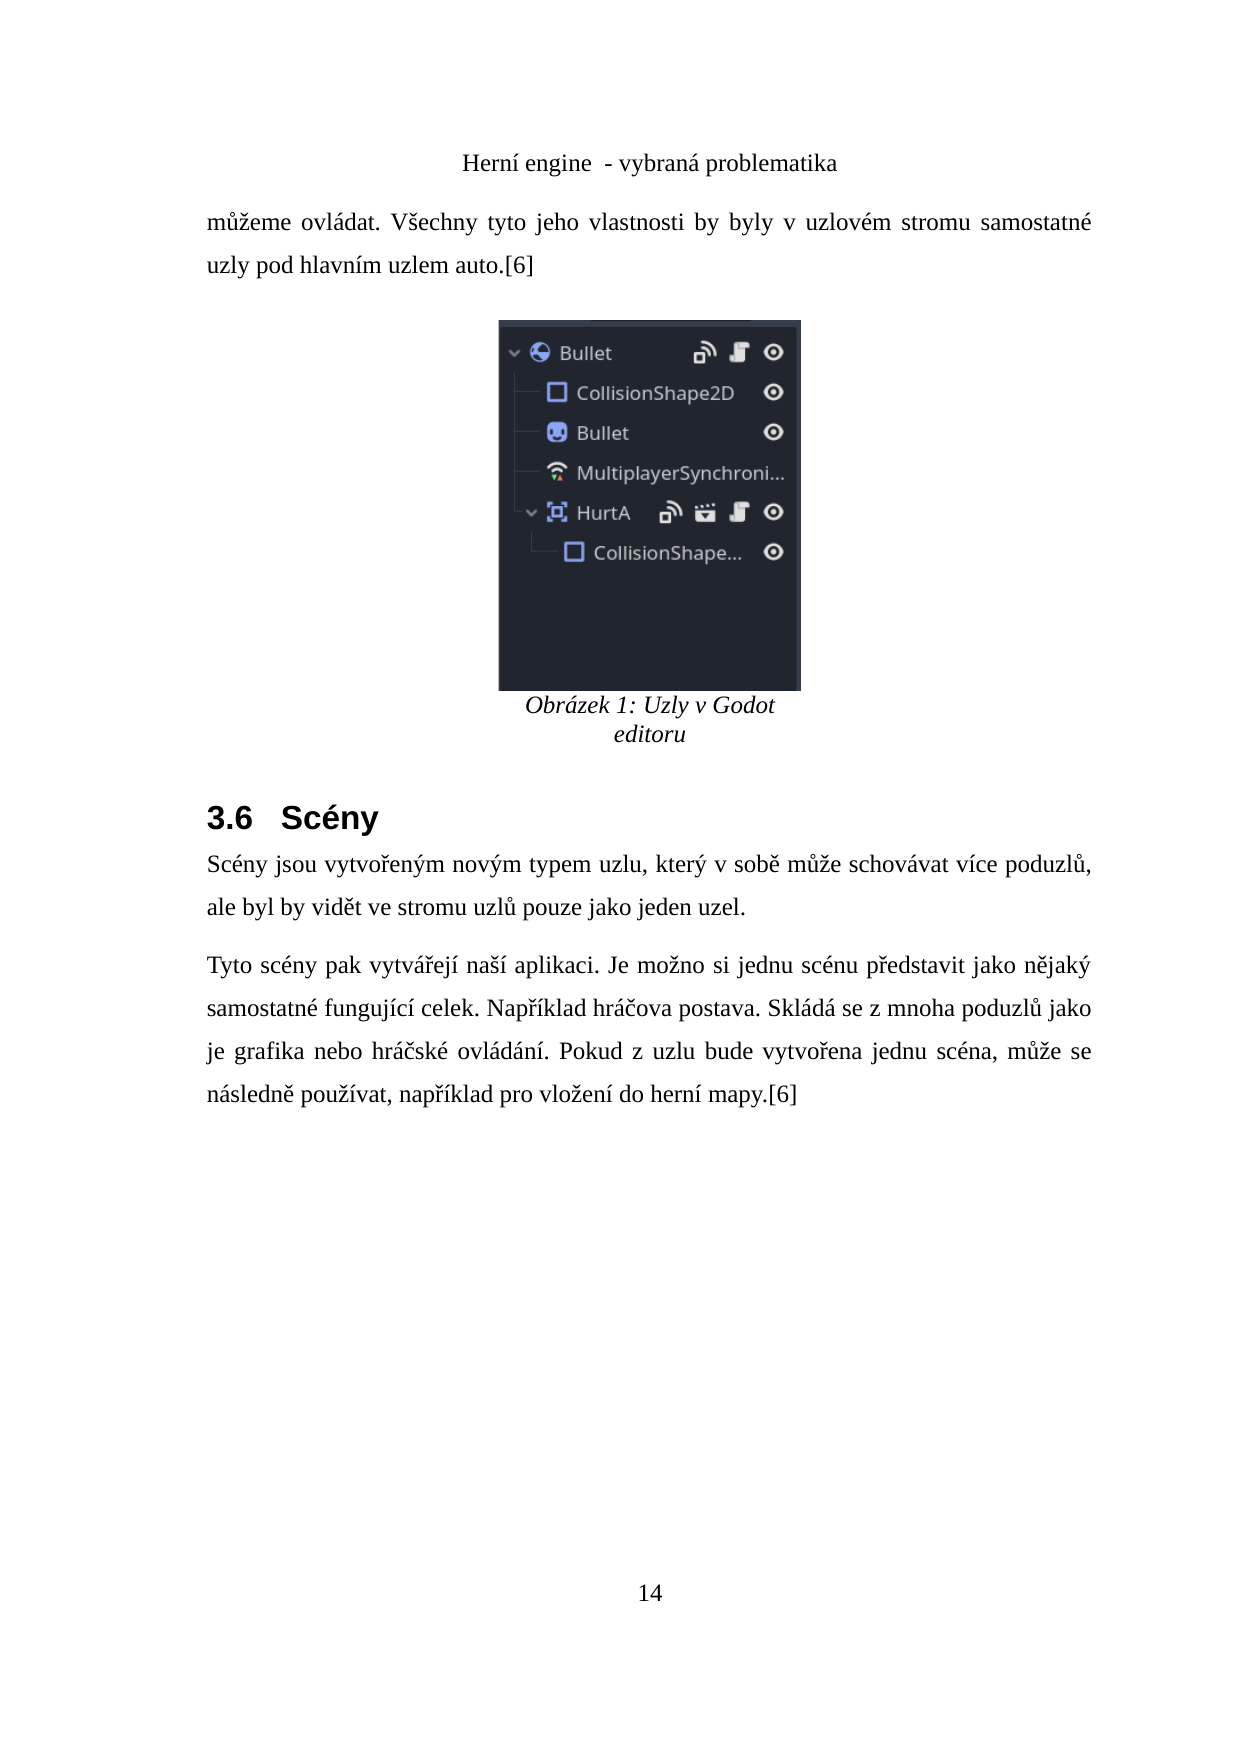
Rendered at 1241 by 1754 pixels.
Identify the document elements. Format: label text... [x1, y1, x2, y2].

text Scény jsou vytvořeným novým typem uzlu, který v sobě může schovávat více poduzlů, ale byl by vidět ve stromu uzlů pouze jako jeden uzel. [207, 849, 1093, 921]
text Obrázek 1: Uzly v Godot editoru [498, 691, 801, 748]
picture [498, 320, 801, 691]
subtitle Scény [207, 798, 1093, 836]
text můžeme ovládat. Všechny tyto jeho vlastnosti by byly v uzlovém stromu samostatné uzly pod hlavním uzlem auto.[6] [207, 207, 1093, 278]
text Tyto scény pak vytvářejí naší aplikaci. Je možno si jednu scénu představit jako nějaký samostatné fungující celek. Například hráčova postava. Skládá se z mnoha poduzlů jako je grafika nebo hráčské ovládání. Pokud z uzlu bude vytvořena jednu scéna, může se následně používat, například pro vložení do herní mapy.[6] [207, 950, 1093, 1108]
